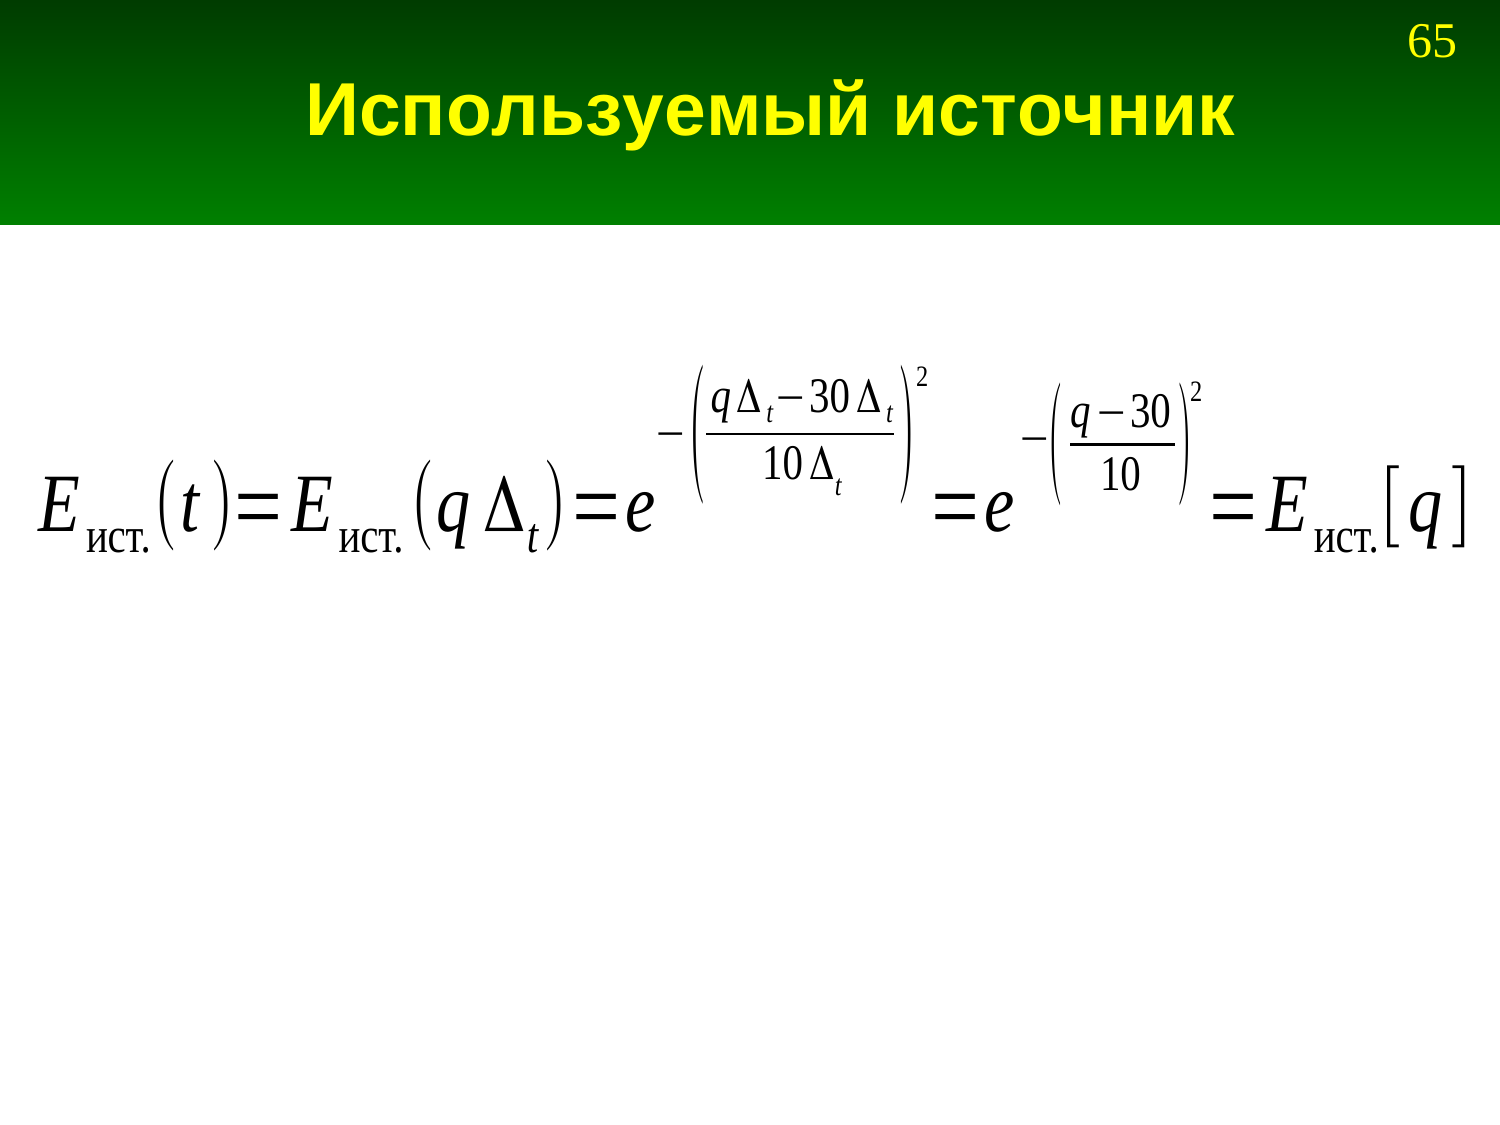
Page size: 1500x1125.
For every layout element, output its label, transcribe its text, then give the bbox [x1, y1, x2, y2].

chart [17, 360, 1486, 562]
title Используемый источник [100, 7, 1441, 204]
